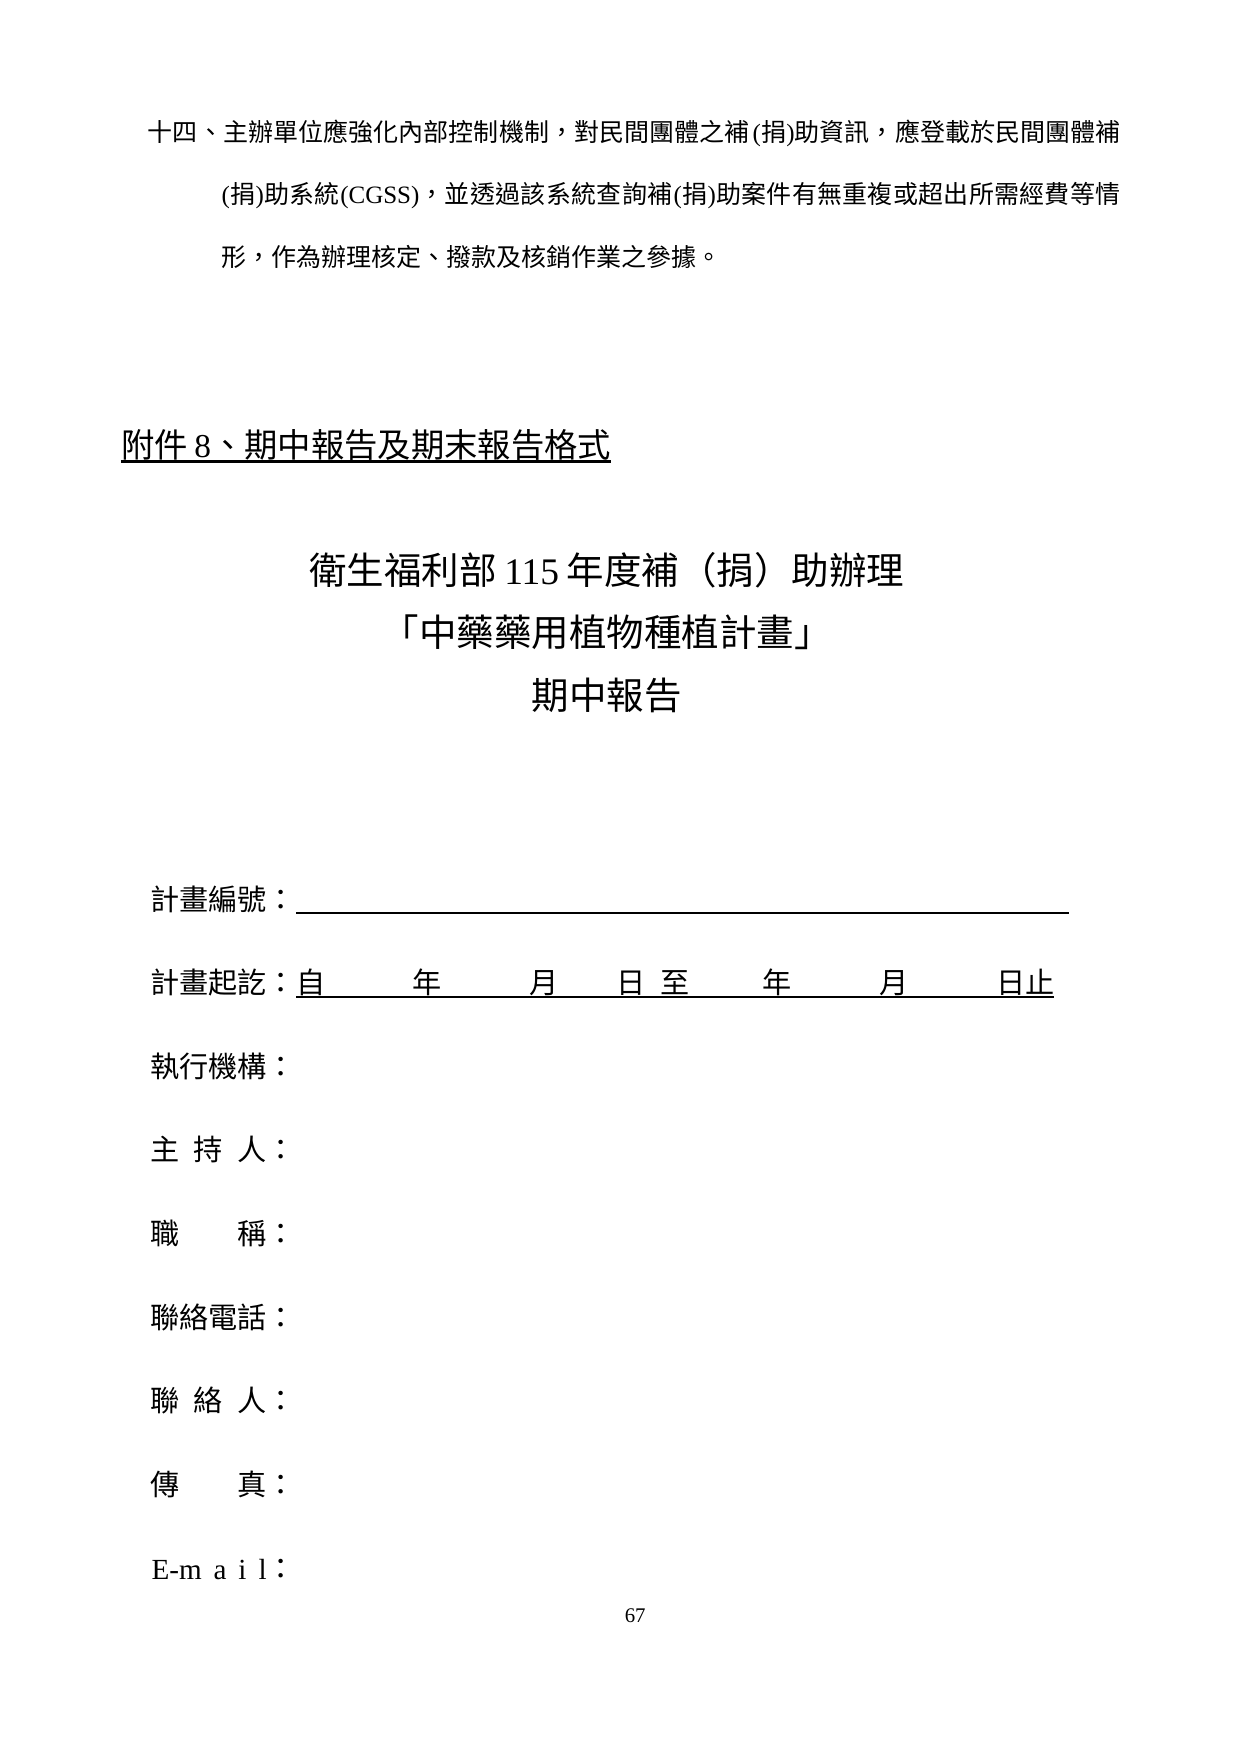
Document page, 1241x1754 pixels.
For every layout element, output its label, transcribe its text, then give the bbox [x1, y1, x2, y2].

text 計畫起訖：自 年 月 日 至 年 月 日止 [150, 939, 1063, 1002]
text 「中藥藥用植物種植計畫」 [150, 589, 1063, 651]
text 十四、主辦單位應強化內部控制機制，對民間團體之補(捐)助資訊，應登載於民間團體補(捐)助系統(CGSS)，並透過該系統查詢補(捐)助案件有無重複或超出所需經費等情形，作為辦理核定、撥款及核銷作業之參據。 [148, 89, 1122, 276]
text 計畫編號： [150, 856, 1074, 918]
text 主 持 人： [150, 1106, 1063, 1169]
text 傳 真： [150, 1441, 1063, 1503]
text 期中報告 [150, 651, 1063, 714]
text 衛生福利部115年度補（捐）助辦理 [150, 526, 1063, 589]
text 聯絡電話： [150, 1274, 1063, 1336]
text 執行機構： [150, 1023, 1063, 1085]
text 職 稱： [150, 1190, 1063, 1253]
subtitle 附件8、期中報告及期末報告格式 [121, 401, 1063, 464]
text 聯 絡 人： [150, 1357, 1063, 1420]
text E-mail： [150, 1525, 1063, 1587]
